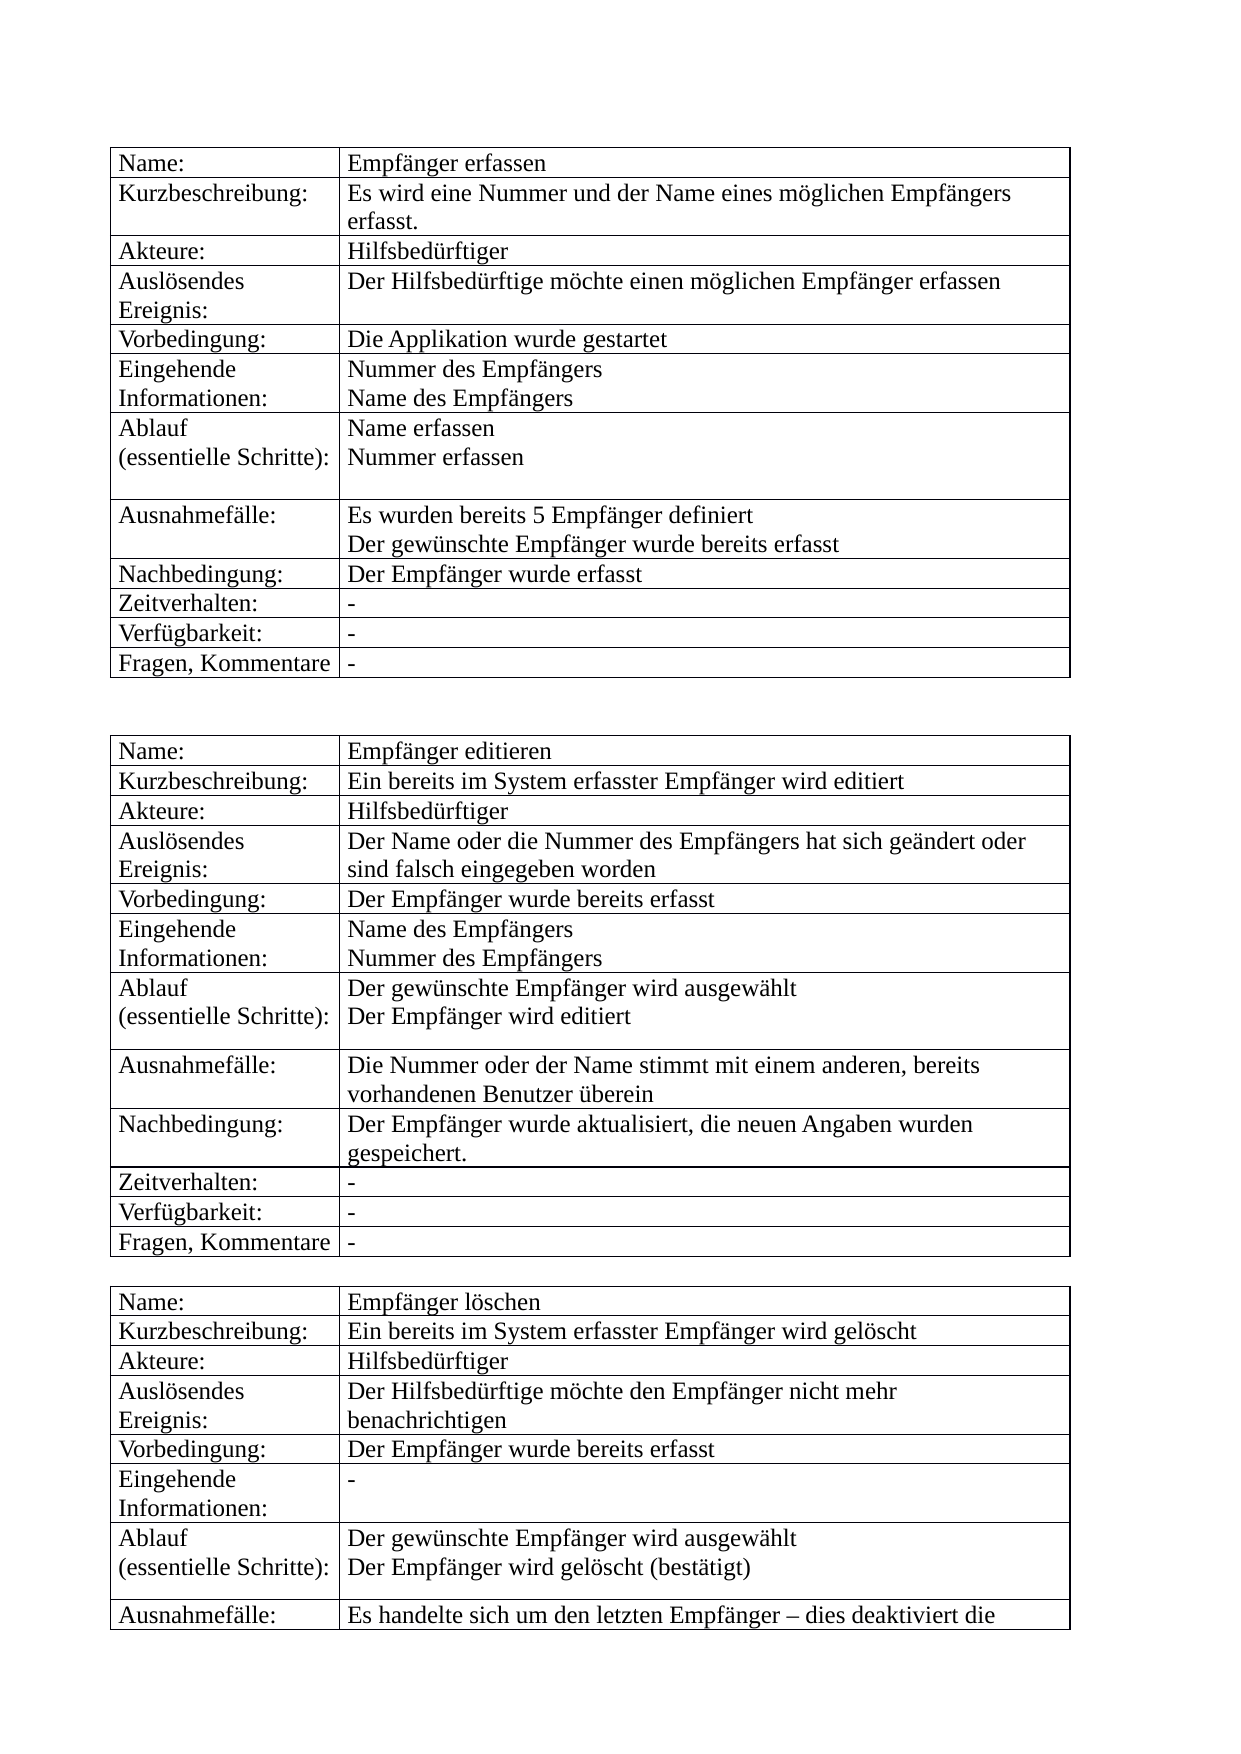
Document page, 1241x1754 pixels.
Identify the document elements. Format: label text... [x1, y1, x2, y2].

table_header Empfänger löschen [340, 1287, 1069, 1315]
table_cell Verfügbarkeit: [111, 1197, 339, 1226]
table_cell Nachbedingung: [111, 1109, 339, 1166]
table_header Name: [111, 148, 339, 177]
table_header Empfänger editieren [340, 736, 1069, 765]
table_cell Es wird eine Nummer und der Name eines möglichen Empfängers erfasst. [340, 178, 1069, 235]
table_cell Ablauf (essentielle Schritte): [111, 973, 339, 1049]
table_cell Vorbedingung: [111, 1435, 339, 1463]
table_cell - [340, 1464, 1069, 1522]
table_cell Ein bereits im System erfasster Empfänger wird editiert [340, 766, 1069, 795]
table_cell Ausnahmefälle: [111, 500, 339, 558]
table_cell Vorbedingung: [111, 325, 339, 353]
table_cell Ausnahmefälle: [111, 1050, 339, 1108]
table_cell Nummer des Empfängers Name des Empfängers [340, 354, 1069, 412]
table_cell Es handelte sich um den letzten Empfänger – dies deaktiviert die [340, 1600, 1069, 1629]
table_header Name: [111, 1287, 339, 1315]
table_cell Ablauf (essentielle Schritte): [111, 1523, 339, 1599]
table_cell Der Empfänger wurde bereits erfasst [340, 884, 1069, 913]
table_cell Fragen, Kommentare [111, 1227, 339, 1256]
table_cell - [340, 618, 1069, 647]
table_cell Der gewünschte Empfänger wird ausgewählt Der Empfänger wird gelöscht (bestätigt) [340, 1523, 1069, 1599]
table_cell Eingehende Informationen: [111, 354, 339, 412]
table_cell Zeitverhalten: [111, 1168, 339, 1196]
table_cell - [340, 589, 1069, 617]
table_cell - [340, 1168, 1069, 1196]
table_cell Der Empfänger wurde erfasst [340, 559, 1069, 587]
table_cell - [340, 648, 1069, 677]
table_cell Der Empfänger wurde aktualisiert, die neuen Angaben wurden gespeichert. [340, 1109, 1069, 1166]
table_cell Vorbedingung: [111, 884, 339, 913]
table_cell Der gewünschte Empfänger wird ausgewählt Der Empfänger wird editiert [340, 973, 1069, 1049]
table_cell Kurzbeschreibung: [111, 1316, 339, 1345]
table_cell Eingehende Informationen: [111, 1464, 339, 1522]
table_cell - [340, 1197, 1069, 1226]
table_cell Name erfassen Nummer erfassen [340, 413, 1069, 499]
table_cell Hilfsbedürftiger [340, 1346, 1069, 1375]
table_cell Die Applikation wurde gestartet [340, 325, 1069, 353]
table_cell Akteure: [111, 796, 339, 825]
table_cell Der Empfänger wurde bereits erfasst [340, 1435, 1069, 1463]
table_cell Der Name oder die Nummer des Empfängers hat sich geändert oder sind falsch eingegeben worden [340, 826, 1069, 883]
table_cell Zeitverhalten: [111, 589, 339, 617]
table_cell Eingehende Informationen: [111, 914, 339, 972]
table_cell Verfügbarkeit: [111, 618, 339, 647]
table_cell Nachbedingung: [111, 559, 339, 587]
table_cell Ablauf (essentielle Schritte): [111, 413, 339, 499]
table_cell Auslösendes Ereignis: [111, 826, 339, 883]
table_cell Kurzbeschreibung: [111, 178, 339, 235]
table_cell Kurzbeschreibung: [111, 766, 339, 795]
table_cell Der Hilfsbedürftige möchte einen möglichen Empfänger erfassen [340, 266, 1069, 323]
table_cell Ausnahmefälle: [111, 1600, 339, 1629]
table_cell Auslösendes Ereignis: [111, 266, 339, 323]
table_cell Akteure: [111, 1346, 339, 1375]
table_cell Name des Empfängers Nummer des Empfängers [340, 914, 1069, 972]
table_cell Die Nummer oder der Name stimmt mit einem anderen, bereits vorhandenen Benutzer überein [340, 1050, 1069, 1108]
table_header Empfänger erfassen [340, 148, 1069, 177]
table_cell Der Hilfsbedürftige möchte den Empfänger nicht mehr benachrichtigen [340, 1376, 1069, 1433]
table_cell Akteure: [111, 236, 339, 265]
table_cell - [340, 1227, 1069, 1256]
table_cell Fragen, Kommentare [111, 648, 339, 677]
table_header Name: [111, 736, 339, 765]
table_cell Auslösendes Ereignis: [111, 1376, 339, 1433]
table_cell Hilfsbedürftiger [340, 236, 1069, 265]
table_cell Hilfsbedürftiger [340, 796, 1069, 825]
table_cell Es wurden bereits 5 Empfänger definiert Der gewünschte Empfänger wurde bereits erfasst [340, 500, 1069, 558]
table_cell Ein bereits im System erfasster Empfänger wird gelöscht [340, 1316, 1069, 1345]
